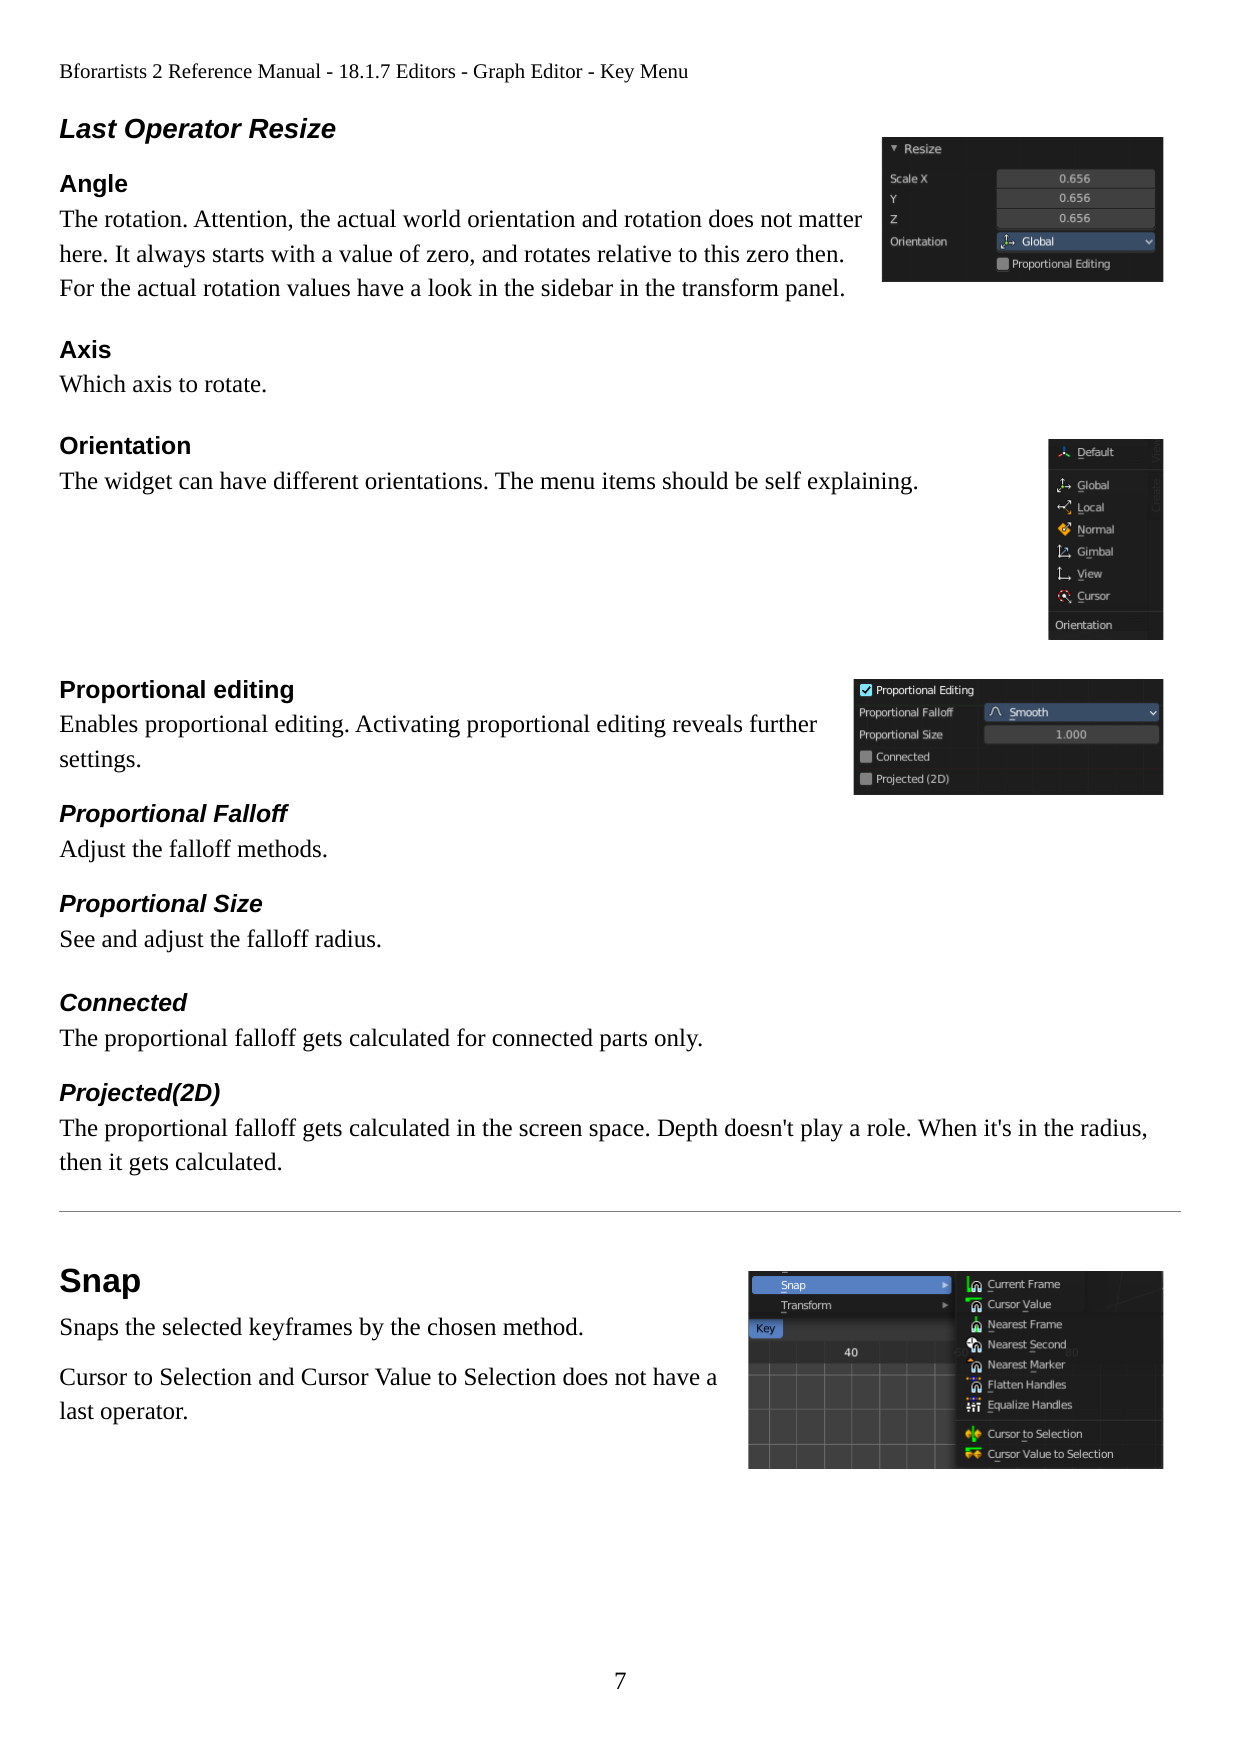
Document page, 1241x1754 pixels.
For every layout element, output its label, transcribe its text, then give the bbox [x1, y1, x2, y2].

subtitle Proportional Size [59, 889, 1181, 918]
subtitle Axis [59, 335, 1181, 363]
picture [1048, 439, 1164, 640]
subtitle Proportional Falloff [59, 799, 1181, 828]
subtitle Snap [59, 1261, 1181, 1300]
picture [881, 137, 1164, 282]
text The proportional falloff gets calculated for connected parts only. [59, 1023, 1181, 1051]
text The widget can have different orientations. The menu items should be self explaining. [59, 466, 1048, 495]
subtitle Connected [59, 988, 1181, 1016]
text The proportional falloff gets calculated in the screen space. Depth doesn't play a role. When it's in the radius, then it gets calculated. [59, 1113, 1181, 1176]
text Adjust the falloff methods. [59, 834, 1181, 863]
text Enables proportional editing. Activating proportional editing reveals further settings. [59, 709, 853, 773]
text Cursor to Selection and Cursor Value to Selection does not have a last operator. [59, 1362, 748, 1425]
subtitle Angle [59, 169, 881, 198]
subtitle Orientation [59, 431, 1181, 460]
picture [853, 679, 1164, 795]
subtitle [1164, 169, 1181, 198]
subtitle Last Operator Resize [59, 113, 1181, 144]
subtitle Proportional editing [59, 675, 1181, 703]
text The rotation. Attention, the actual world orientation and rotation does not matter here. It always starts with a value of zero, and rotates relative to this zero then. For the actual rotation values have a look in the sidebar in the transform panel. [59, 204, 1181, 302]
text See and adjust the falloff radius. [59, 924, 1181, 953]
subtitle Projected(2D) [59, 1078, 1181, 1107]
text Snaps the selected keyframes by the chosen method. [59, 1312, 748, 1341]
text Which axis to rotate. [59, 369, 1181, 398]
picture [748, 1271, 1164, 1469]
